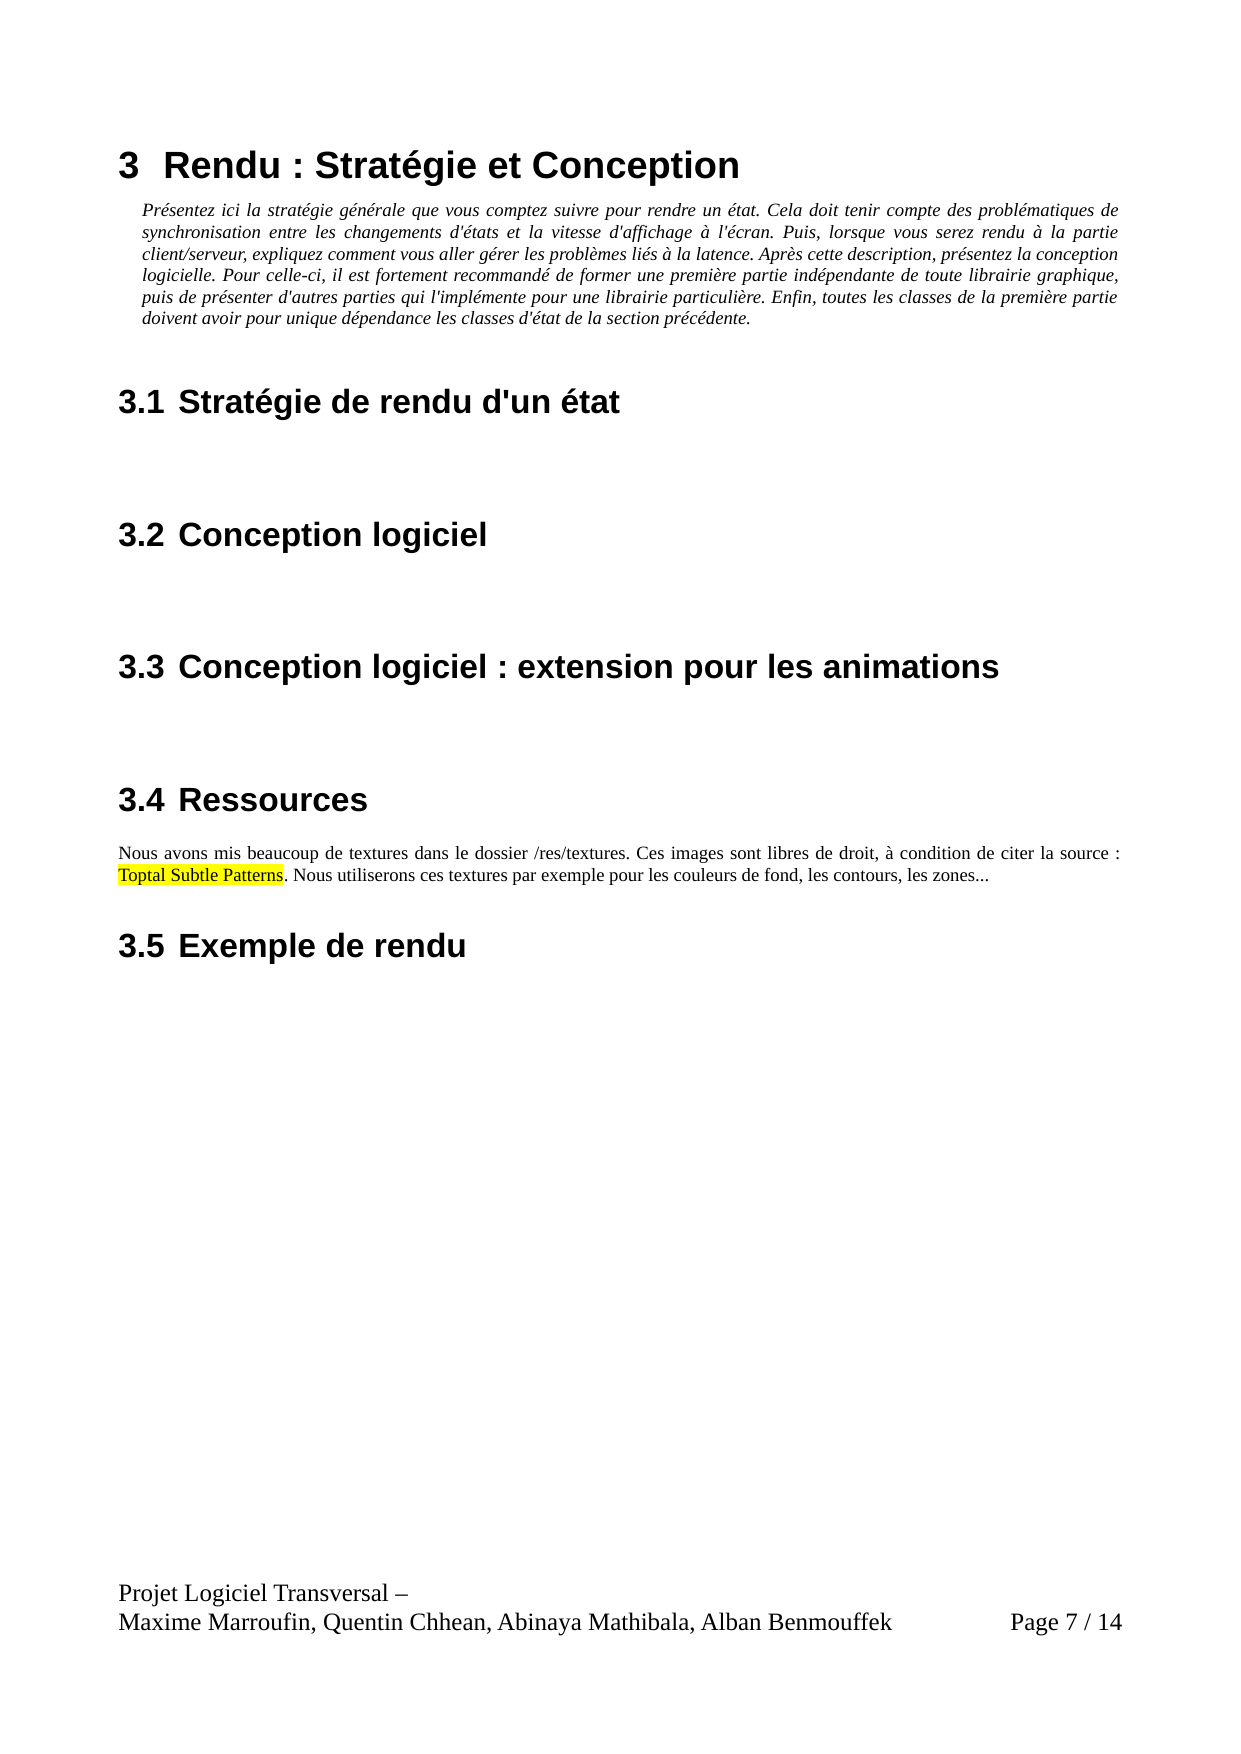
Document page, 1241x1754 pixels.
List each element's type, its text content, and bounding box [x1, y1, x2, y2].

subtitle Rendu : Stratégie et Conception [118, 143, 1122, 187]
subtitle Conception logiciel [118, 515, 1122, 553]
text Nous avons mis beaucoup de textures dans le dossier /res/textures. Ces images sont libres de droit, à condition de citer la source : Toptal Subtle Patterns. Nous utiliserons ces textures par exemple pour les couleurs de fond, les contours, les zones... [118, 842, 1122, 885]
subtitle Ressources [118, 779, 1122, 818]
subtitle Conception logiciel : extension pour les animations [118, 647, 1122, 686]
subtitle Exemple de rendu [118, 926, 1122, 965]
subtitle Stratégie de rendu d'un état [118, 382, 1122, 421]
text Présentez ici la stratégie générale que vous comptez suivre pour rendre un état. Cela doit tenir compte des problématiques de synchronisation entre les changements d'états et la vitesse d'affichage à l'écran. Puis, lorsque vous serez rendu à la partie client/serveur, expliquez comment vous aller gérer les problèmes liés à la latence. Après cette description, présentez la conception logicielle. Pour celle-ci, il est fortement recommandé de former une première partie indépendante de toute librairie graphique, puis de présenter d'autres parties qui l'implémente pour une librairie particulière. Enfin, toutes les classes de la première partie doivent avoir pour unique dépendance les classes d'état de la section précédente. [142, 199, 1122, 329]
